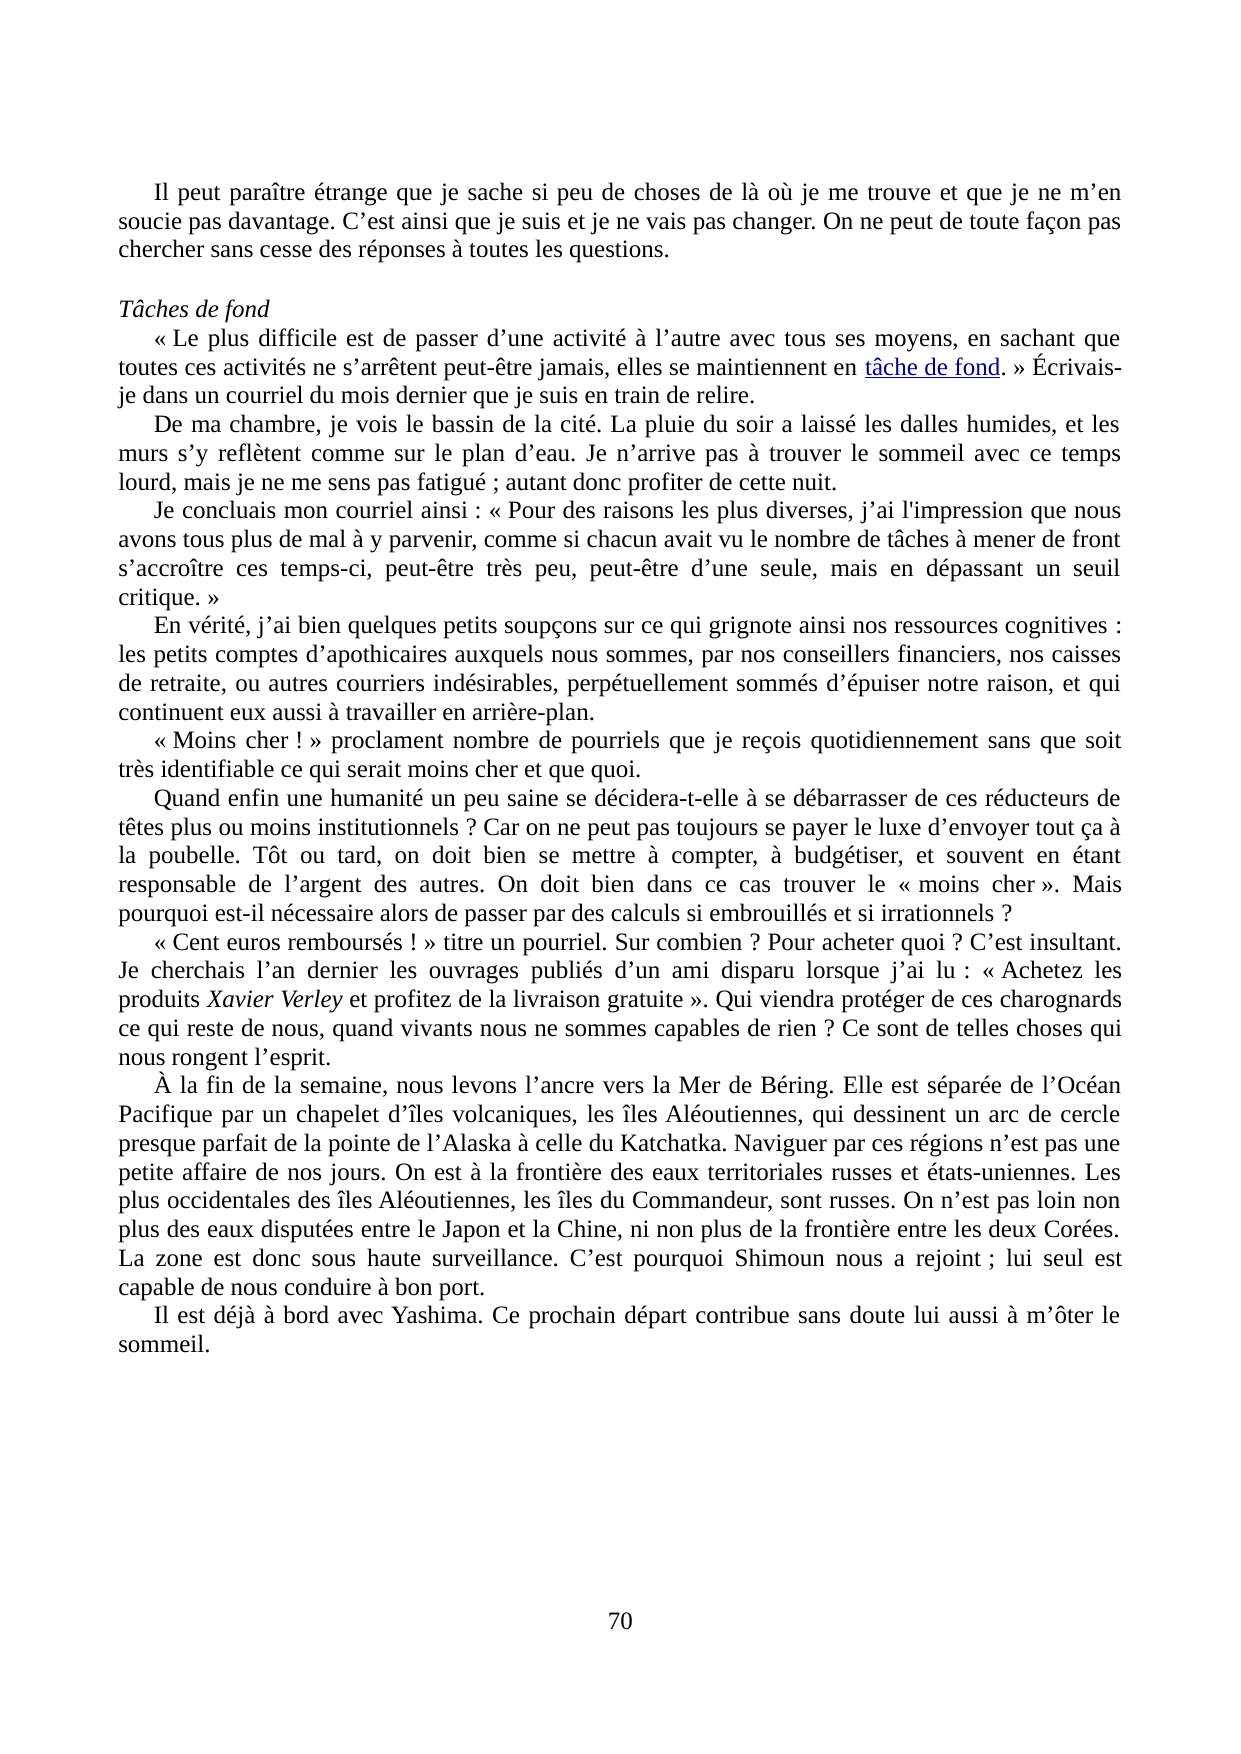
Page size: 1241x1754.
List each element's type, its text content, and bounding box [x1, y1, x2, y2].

text Il peut paraître étrange que je sache si peu de choses de là où je me trouve et que je ne m’en soucie pas davantage. C’est ainsi que je suis et je ne vais pas changer. On ne peut de toute façon pas chercher sans cesse des réponses à toutes les questions. [118, 177, 1122, 263]
text « Le plus difficile est de passer d’une activité à l’autre avec tous ses moyens, en sachant que toutes ces activités ne s’arrêtent peut-être jamais, elles se maintiennent en tâche de fond. » Écrivais-je dans un courriel du mois dernier que je suis en train de relire. [118, 323, 1122, 409]
text À la fin de la semaine, nous levons l’ancre vers la Mer de Béring. Elle est séparée de l’Océan Pacifique par un chapelet d’îles volcaniques, les îles Aléoutiennes, qui dessinent un arc de cercle presque parfait de la pointe de l’Alaska à celle du Katchatka. Naviguer par ces régions n’est pas une petite affaire de nos jours. On est à la frontière des eaux territoriales russes et états-uniennes. Les plus occidentales des îles Aléoutiennes, les îles du Commandeur, sont russes. On n’est pas loin non plus des eaux disputées entre le Japon et la Chine, ni non plus de la frontière entre les deux Corées. La zone est donc sous haute surveillance. C’est pourquoi Shimoun nous a rejoint ; lui seul est capable de nous conduire à bon port. [118, 1070, 1122, 1300]
text Il est déjà à bord avec Yashima. Ce prochain départ contribue sans doute lui aussi à m’ôter le sommeil. [118, 1300, 1122, 1358]
text De ma chambre, je vois le bassin de la cité. La pluie du soir a laissé les dalles humides, et les murs s’y reflètent comme sur le plan d’eau. Je n’arrive pas à trouver le sommeil avec ce temps lourd, mais je ne me sens pas fatigué ; autant donc profiter de cette nuit. [118, 409, 1122, 495]
text « Cent euros remboursés ! » titre un pourriel. Sur combien ? Pour acheter quoi ? C’est insultant. Je cherchais l’an dernier les ouvrages publiés d’un ami disparu lorsque j’ai lu : « Achetez les produits Xavier Verley et profitez de la livraison gratuite ». Qui viendra protéger de ces charognards ce qui reste de nous, quand vivants nous ne sommes capables de rien ? Ce sont de telles choses qui nous rongent l’esprit. [118, 927, 1122, 1070]
text « Moins cher ! » proclament nombre de pourriels que je reçois quotidiennement sans que soit très identifiable ce qui serait moins cher et que quoi. [118, 725, 1122, 783]
subtitle Tâches de fond [118, 294, 1122, 323]
text Quand enfin une humanité un peu saine se décidera-t-elle à se débarrasser de ces réducteurs de têtes plus ou moins institutionnels ? Car on ne peut pas toujours se payer le luxe d’envoyer tout ça à la poubelle. Tôt ou tard, on doit bien se mettre à compter, à budgétiser, et souvent en étant responsable de l’argent des autres. On doit bien dans ce cas trouver le « moins cher ». Mais pourquoi est-il nécessaire alors de passer par des calculs si embrouillés et si irrationnels ? [118, 783, 1122, 927]
text En vérité, j’ai bien quelques petits soupçons sur ce qui grignote ainsi nos ressources cognitives : les petits comptes d’apothicaires auxquels nous sommes, par nos conseillers financiers, nos caisses de retraite, ou autres courriers indésirables, perpétuellement sommés d’épuiser notre raison, et qui continuent eux aussi à travailler en arrière-plan. [118, 610, 1122, 725]
text Je concluais mon courriel ainsi : « Pour des raisons les plus diverses, j’ai l'impression que nous avons tous plus de mal à y parvenir, comme si chacun avait vu le nombre de tâches à mener de front s’accroître ces temps-ci, peut-être très peu, peut-être d’une seule, mais en dépassant un seuil critique. » [118, 495, 1122, 610]
